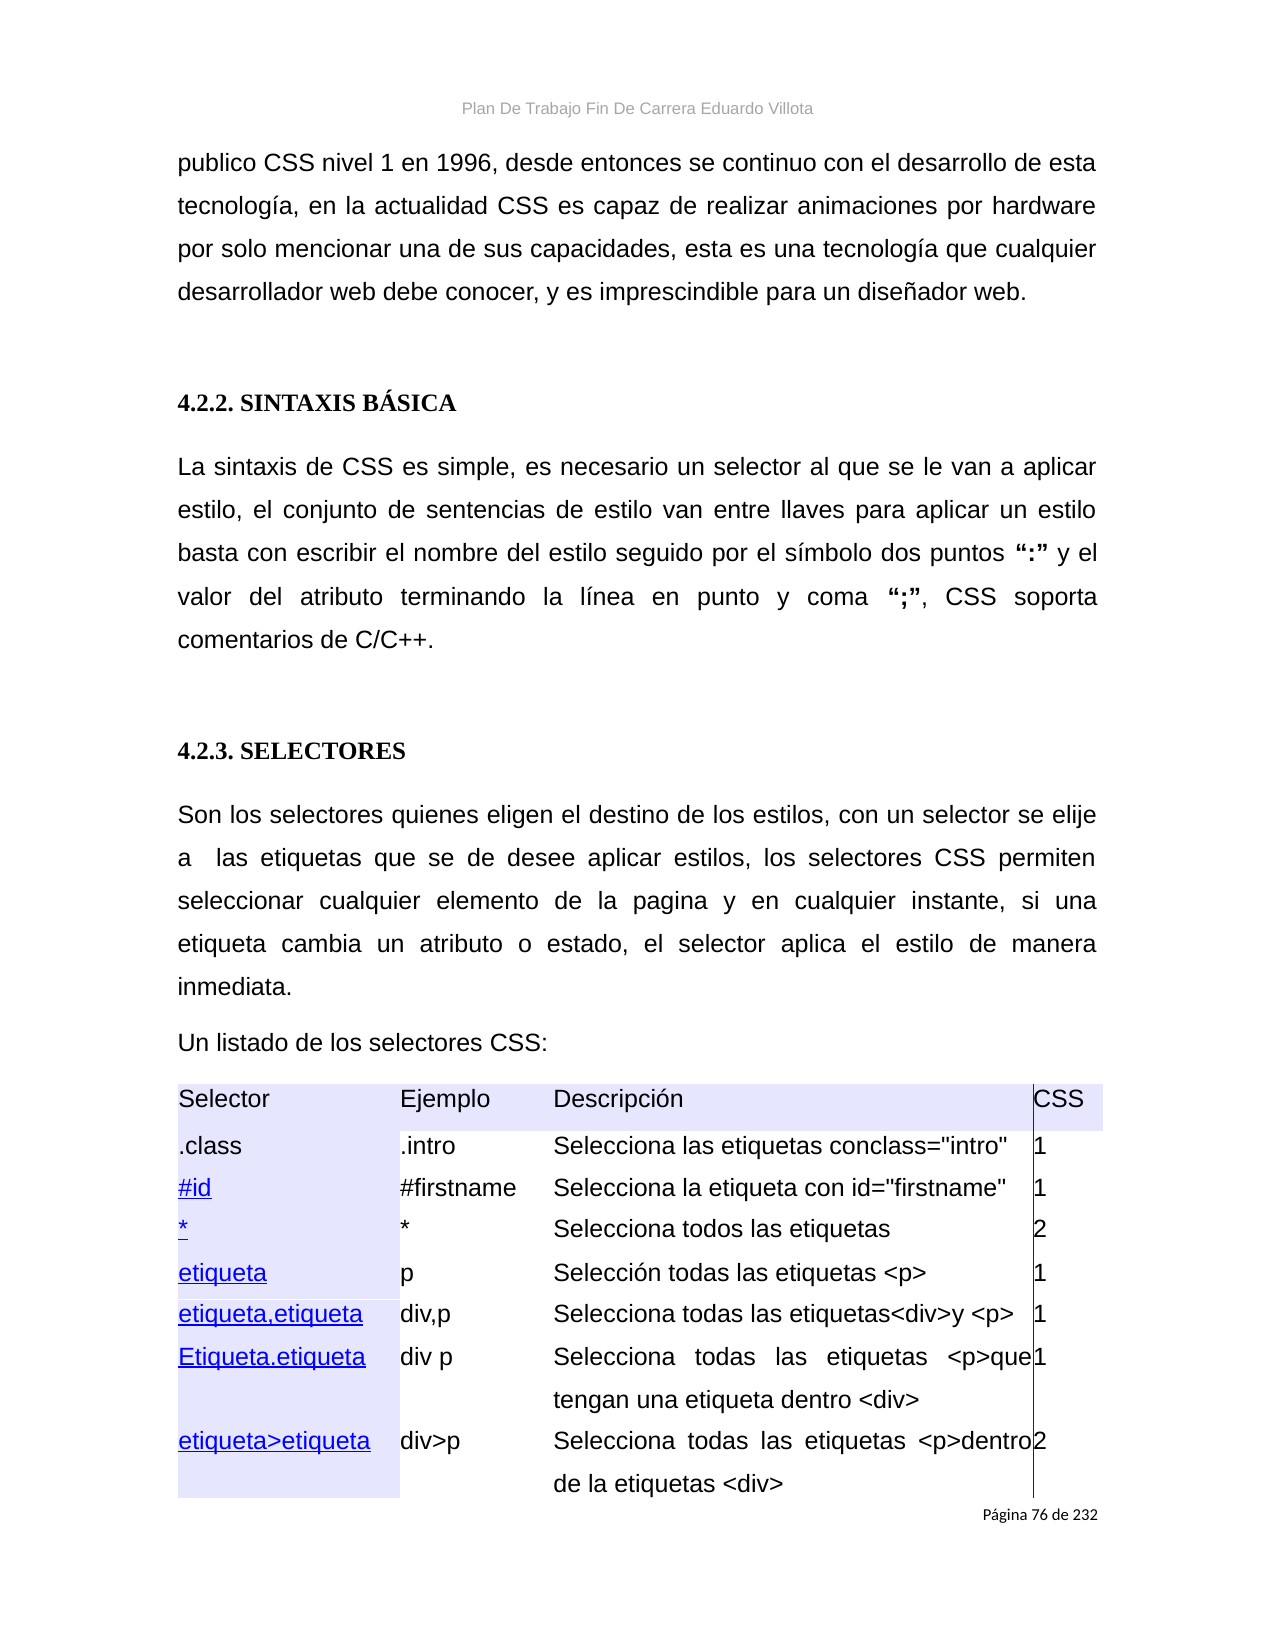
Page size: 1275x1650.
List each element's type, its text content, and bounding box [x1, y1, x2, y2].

table_cell Selección todas las etiquetas <p> [553, 1258, 1033, 1299]
table_cell #id [178, 1173, 400, 1214]
text publico CSS nivel 1 en 1996, desde entonces se continuo con el desarrollo de esta tecnología, en la actualidad CSS es capaz de realizar animaciones por hardware por solo mencionar una de sus capacidades, esta es una tecnología que cualquier desarrollador web debe conocer, y es imprescindible para un diseñador web. [177, 148, 1098, 306]
table_cell Etiqueta.etiqueta [178, 1342, 400, 1426]
table_cell 2 [1034, 1214, 1103, 1258]
table_cell etiqueta,etiqueta [178, 1300, 400, 1342]
table_cell 1 [1034, 1131, 1103, 1173]
text Un listado de los selectores CSS: [177, 1028, 1098, 1057]
table_cell .class [178, 1131, 400, 1173]
table_cell 1 [1034, 1173, 1103, 1214]
table_cell 1 [1034, 1342, 1103, 1426]
table_cell .intro [400, 1131, 553, 1173]
text La sintaxis de CSS es simple, es necesario un selector al que se le van a aplicar estilo, el conjunto de sentencias de estilo van entre llaves para aplicar un estilo basta con escribir el nombre del estilo seguido por el símbolo dos puntos “:” y el valor del atributo terminando la línea en punto y coma “;”, CSS soporta comentarios de C/C++. [177, 452, 1098, 653]
table_cell 1 [1034, 1300, 1103, 1342]
table_cell Selecciona todas las etiquetas <p>dentro de la etiquetas <div> [553, 1426, 1033, 1498]
table_cell Selecciona todas las etiquetas <p>que tengan una etiqueta dentro <div> [553, 1342, 1033, 1426]
text 4.2.3. SELECTORES [177, 736, 1098, 765]
table_cell Selecciona la etiqueta con id="firstname" [553, 1173, 1033, 1214]
table_cell div,p [400, 1300, 553, 1342]
table_cell p [400, 1258, 553, 1299]
table_cell 1 [1034, 1258, 1103, 1299]
table_header Selector [178, 1084, 400, 1131]
table_cell 2 [1034, 1426, 1103, 1498]
table_cell Selecciona las etiquetas conclass="intro" [553, 1131, 1033, 1173]
table_cell etiqueta [178, 1258, 400, 1299]
table_cell etiqueta>etiqueta [178, 1426, 400, 1498]
table_header Ejemplo [400, 1084, 553, 1131]
table_cell Selecciona todas las etiquetas<div>y <p> [553, 1300, 1033, 1342]
table_header Descripción [553, 1084, 1033, 1131]
table_cell div p [400, 1342, 553, 1426]
table_cell #firstname [400, 1173, 553, 1214]
table_cell * [400, 1214, 553, 1258]
table_cell Selecciona todos las etiquetas [553, 1214, 1033, 1258]
table_cell div>p [400, 1426, 553, 1498]
table_header CSS [1034, 1084, 1103, 1131]
text 4.2.2. SINTAXIS BÁSICA [177, 388, 1098, 417]
text Son los selectores quienes eligen el destino de los estilos, con un selector se elije a las etiquetas que se de desee aplicar estilos, los selectores CSS permiten seleccionar cualquier elemento de la pagina y en cualquier instante, si una etiqueta cambia un atributo o estado, el selector aplica el estilo de manera inmediata. [177, 800, 1098, 1001]
table_cell * [178, 1214, 400, 1258]
